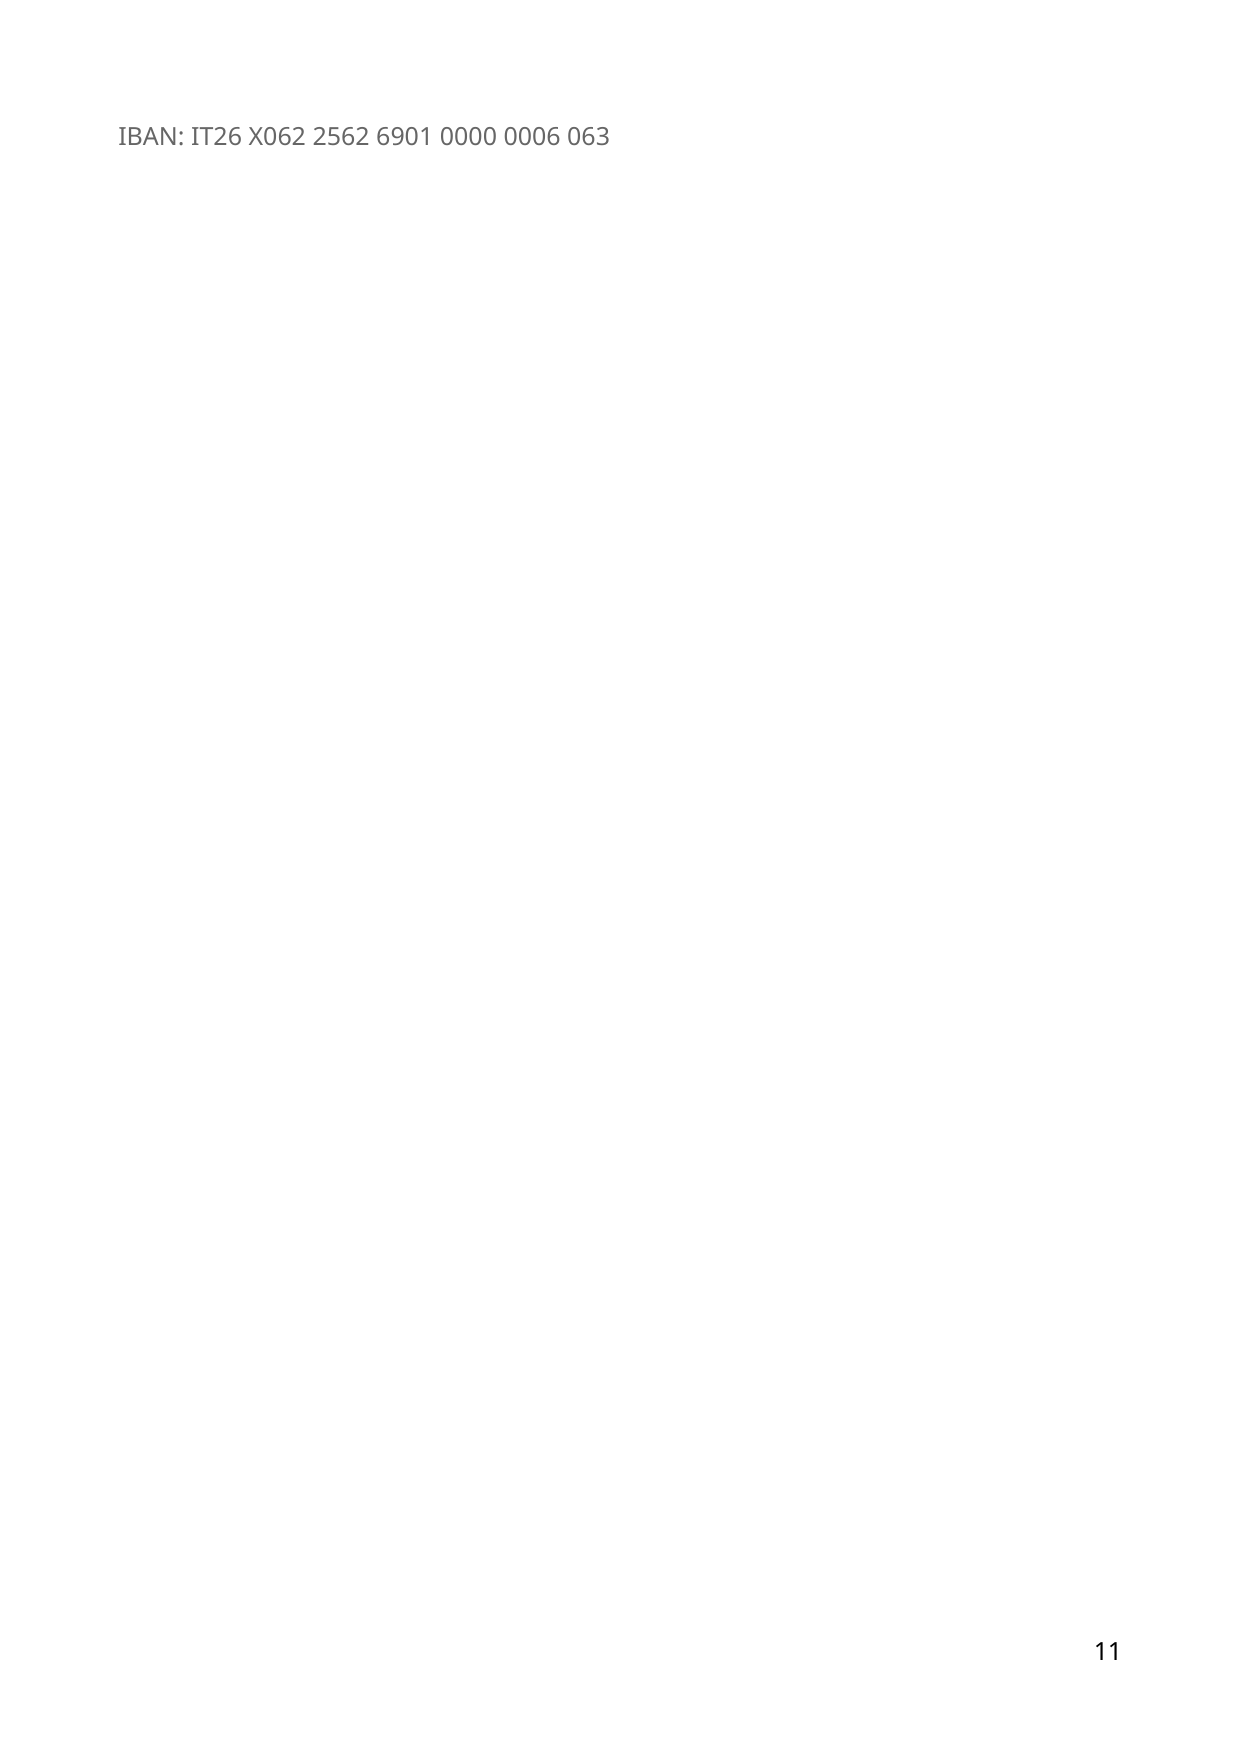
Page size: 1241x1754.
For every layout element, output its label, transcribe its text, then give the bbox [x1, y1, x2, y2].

text IBAN: IT26 X062 2562 6901 0000 0006 063 [118, 118, 1122, 152]
